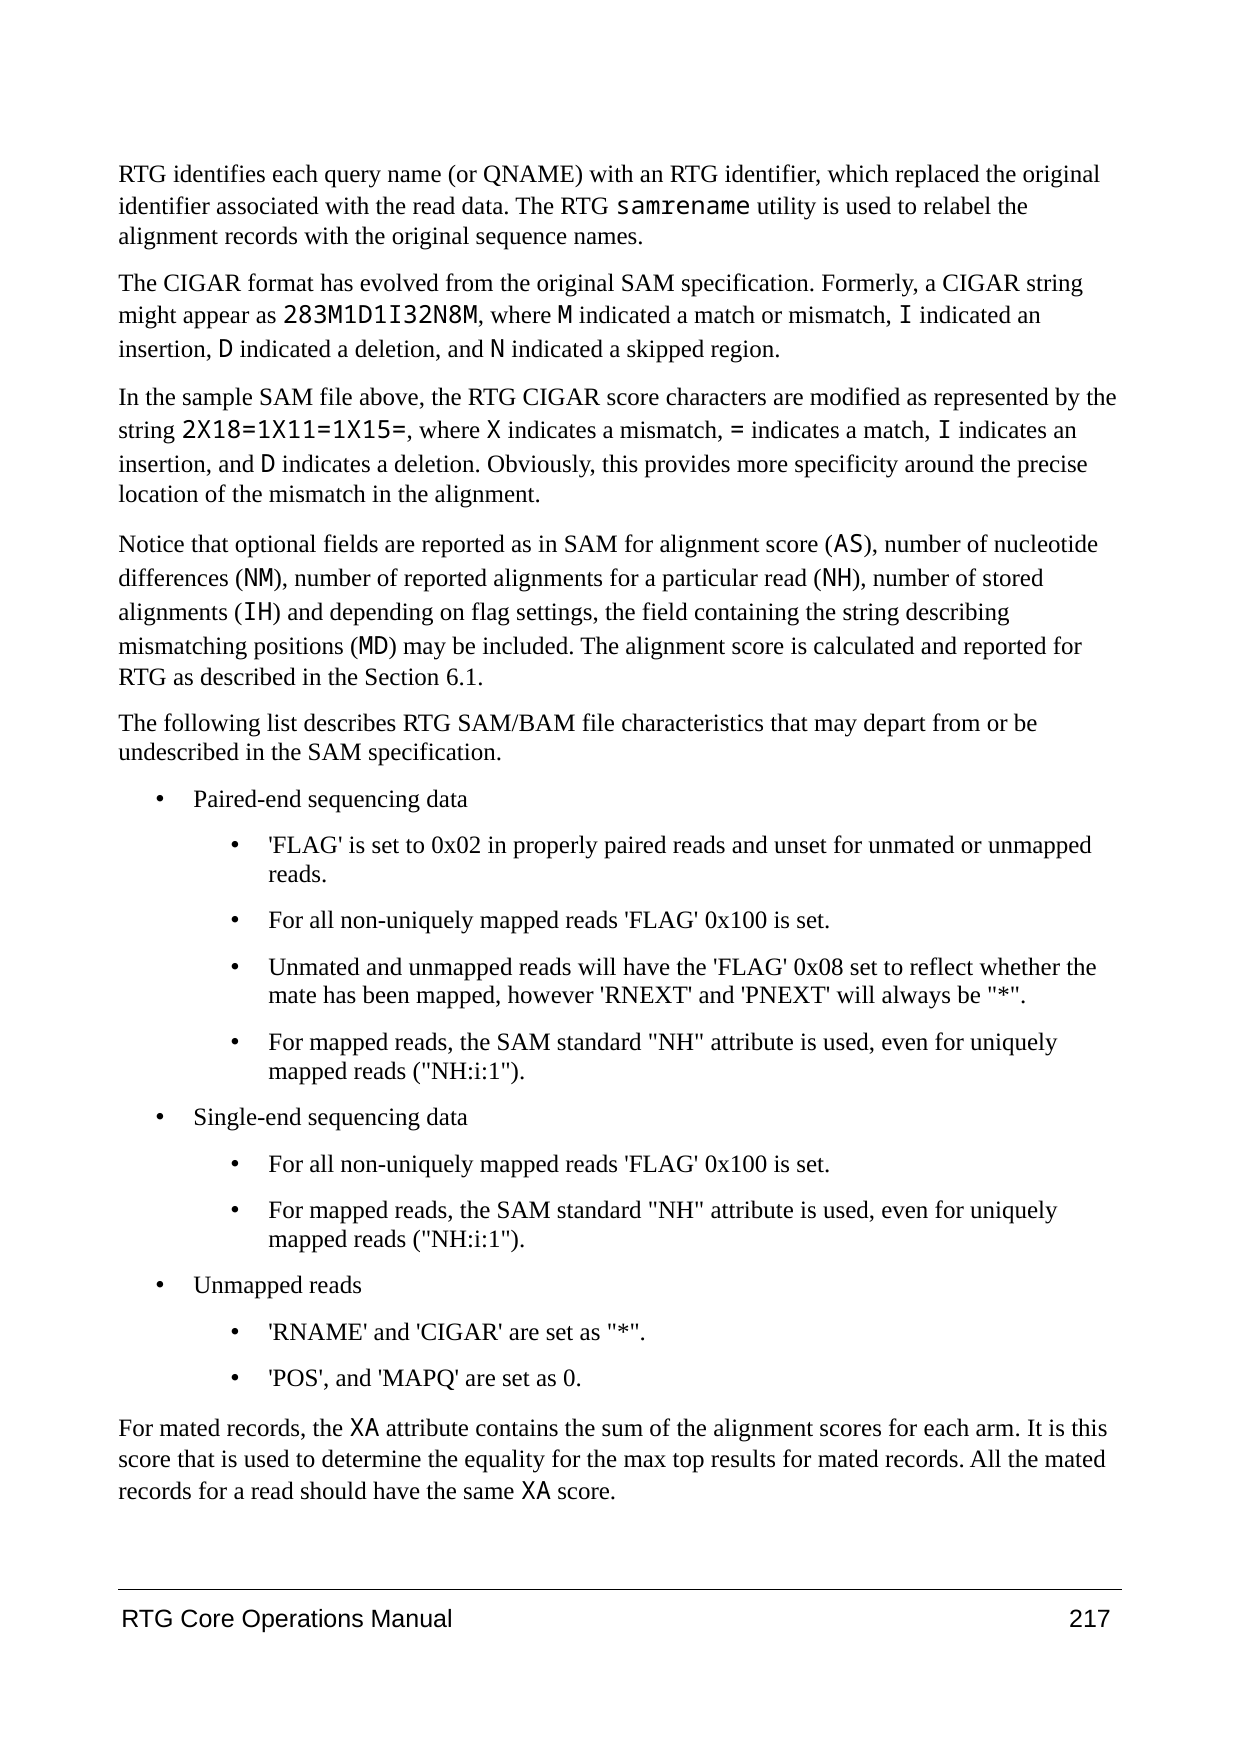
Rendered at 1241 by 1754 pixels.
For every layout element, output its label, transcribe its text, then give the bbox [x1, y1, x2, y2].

list Unmapped reads [156, 1270, 1122, 1299]
list Unmated and unmapped reads will have the 'FLAG' 0x08 set to reflect whether the mate has been mapped, however 'RNEXT' and 'PNEXT' will always be "*". [231, 952, 1122, 1009]
list For all non-uniquely mapped reads 'FLAG' 0x100 is set. [231, 905, 1122, 934]
text The following list describes RTG SAM/BAM file characteristics that may depart from or be undescribed in the SAM specification. [118, 708, 1122, 766]
list 'POS', and 'MAPQ' are set as 0. [231, 1363, 1122, 1392]
list For mapped reads, the SAM standard "NH" attribute is used, even for uniquely mapped reads ("NH:i:1"). [231, 1027, 1122, 1084]
list Single-end sequencing data [156, 1102, 1122, 1131]
list For mapped reads, the SAM standard "NH" attribute is used, even for uniquely mapped reads ("NH:i:1"). [231, 1195, 1122, 1253]
text The CIGAR format has evolved from the original SAM specification. Formerly, a CIGAR string might appear as 283M1D1I32N8M, where M indicated a match or mismatch, I indicated an insertion, D indicated a deletion, and N indicated a skipped region. [118, 268, 1122, 365]
text Notice that optional fields are reported as in SAM for alignment score (AS), number of nucleotide differences (NM), number of reported alignments for a particular read (NH), number of stored alignments (IH) and depending on flag settings, the field containing the string describing mismatching positions (MD) may be included. The alignment score is calculated and reported for RTG as described in the Section 6.1. [118, 526, 1122, 691]
list 'FLAG' is set to 0x02 in properly paired reads and unset for unmated or unmapped reads. [231, 830, 1122, 888]
list Paired-end sequencing data [156, 784, 1122, 812]
text In the sample SAM file above, the RTG CIGAR score characters are modified as represented by the string 2X18=1X11=1X15=, where X indicates a mismatch, = indicates a match, I indicates an insertion, and D indicates a deletion. Obviously, this provides more specificity around the precise location of the mismatch in the alignment. [118, 382, 1122, 508]
list For all non-uniquely mapped reads 'FLAG' 0x100 is set. [231, 1149, 1122, 1177]
text RTG identifies each query name (or QNAME) with an RTG identifier, which replaced the original identifier associated with the read data. The RTG samrename utility is used to relabel the alignment records with the original sequence names. [118, 159, 1122, 250]
text For mated records, the XA attribute contains the sum of the alignment scores for each arm. It is this score that is used to determine the equality for the max top results for mated records. All the mated records for a read should have the same XA score. [118, 1410, 1122, 1507]
list 'RNAME' and 'CIGAR' are set as "*". [231, 1317, 1122, 1346]
